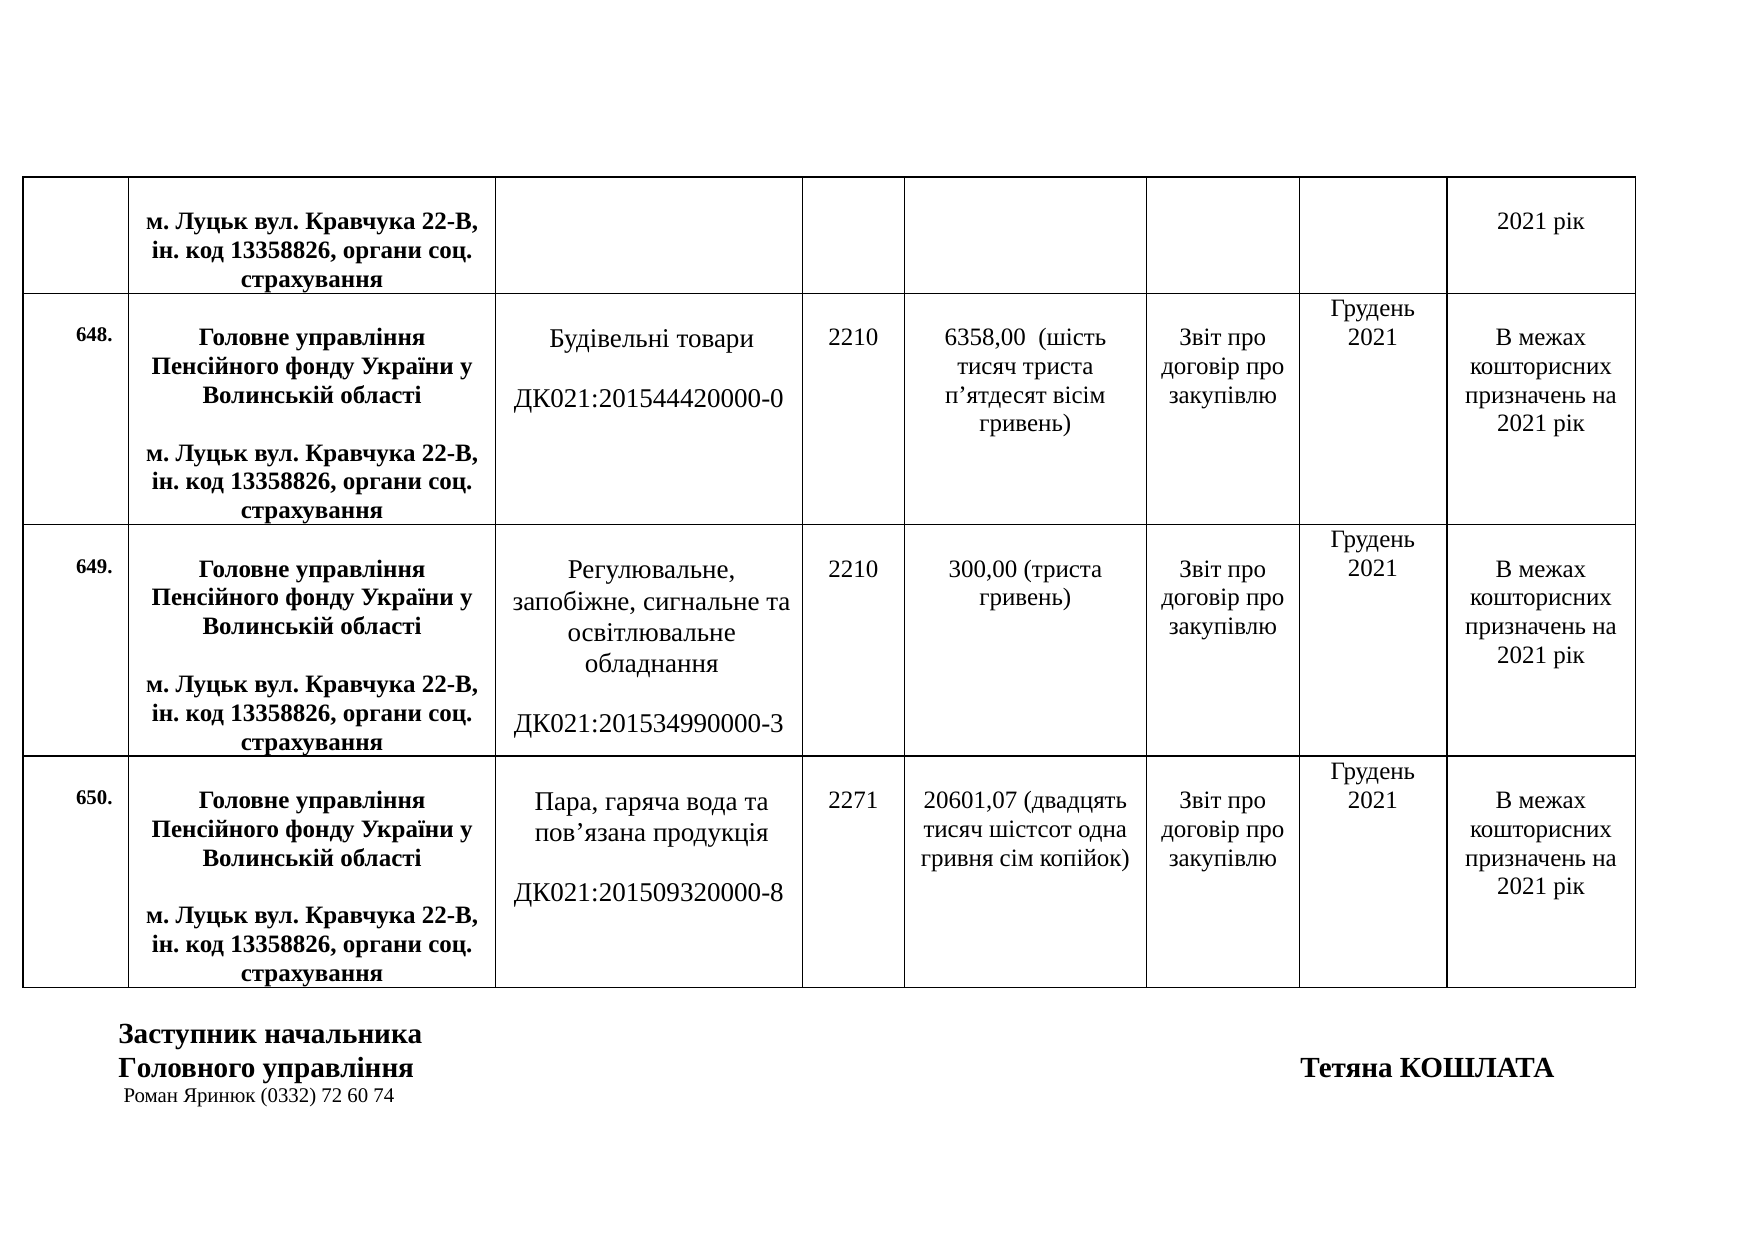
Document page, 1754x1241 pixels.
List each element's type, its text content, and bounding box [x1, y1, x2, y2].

table_cell 2210 [803, 294, 904, 524]
table_cell Пара, гаряча вода та пов’язана продукція ДК021:201509320000-8 [496, 757, 802, 987]
text Головного управління Тетяна КОШЛАТА [118, 1050, 1636, 1083]
table_cell [1147, 178, 1299, 292]
table_cell [905, 178, 1146, 292]
table_cell [803, 178, 904, 292]
table_cell [24, 757, 128, 987]
text Роман Яринюк (0332) 72 60 74 [118, 1083, 1636, 1107]
table_cell 6358,00 (шість тисяч триста п’ятдесят вісім гривень) [905, 294, 1146, 524]
table_cell Будівельні товари ДК021:201544420000-0 [496, 294, 802, 524]
table_cell Головне управління Пенсійного фонду України у Волинській області м. Луцьк вул. Кравчука 22-В, ін. код 13358826, органи соц. страхування [129, 294, 495, 524]
table_cell [1300, 178, 1446, 292]
table_cell Регулювальне, запобіжне, сигнальне та освітлювальне обладнання ДК021:201534990000-3 [496, 525, 802, 755]
table_cell Звіт про договір про закупівлю [1147, 525, 1299, 755]
table_cell Грудень 2021 [1300, 525, 1446, 755]
table_cell [24, 294, 128, 524]
table_cell 2021 рік [1448, 178, 1635, 292]
table_cell 20601,07 (двадцять тисяч шістсот одна гривня сім копійок) [905, 757, 1146, 987]
table_cell В межах кошторисних призначень на 2021 рік [1448, 294, 1635, 524]
table_cell 2210 [803, 525, 904, 755]
table_cell Звіт про договір про закупівлю [1147, 757, 1299, 987]
table_cell [24, 525, 128, 755]
table_cell Звіт про договір про закупівлю [1147, 294, 1299, 524]
text Заступник начальника [118, 1016, 1636, 1050]
table_cell В межах кошторисних призначень на 2021 рік [1448, 757, 1635, 987]
table_cell [24, 178, 128, 292]
table_cell Головне управління Пенсійного фонду України у Волинській області м. Луцьк вул. Кравчука 22-В, ін. код 13358826, органи соц. страхування [129, 757, 495, 987]
table_cell В межах кошторисних призначень на 2021 рік [1448, 525, 1635, 755]
table_cell 2271 [803, 757, 904, 987]
table_cell Грудень 2021 [1300, 294, 1446, 524]
table_cell м. Луцьк вул. Кравчука 22-В, ін. код 13358826, органи соц. страхування [129, 178, 495, 292]
table_cell 300,00 (триста гривень) [905, 525, 1146, 755]
table_cell [496, 178, 802, 292]
table_cell Грудень 2021 [1300, 757, 1446, 987]
table_cell Головне управління Пенсійного фонду України у Волинській області м. Луцьк вул. Кравчука 22-В, ін. код 13358826, органи соц. страхування [129, 525, 495, 755]
